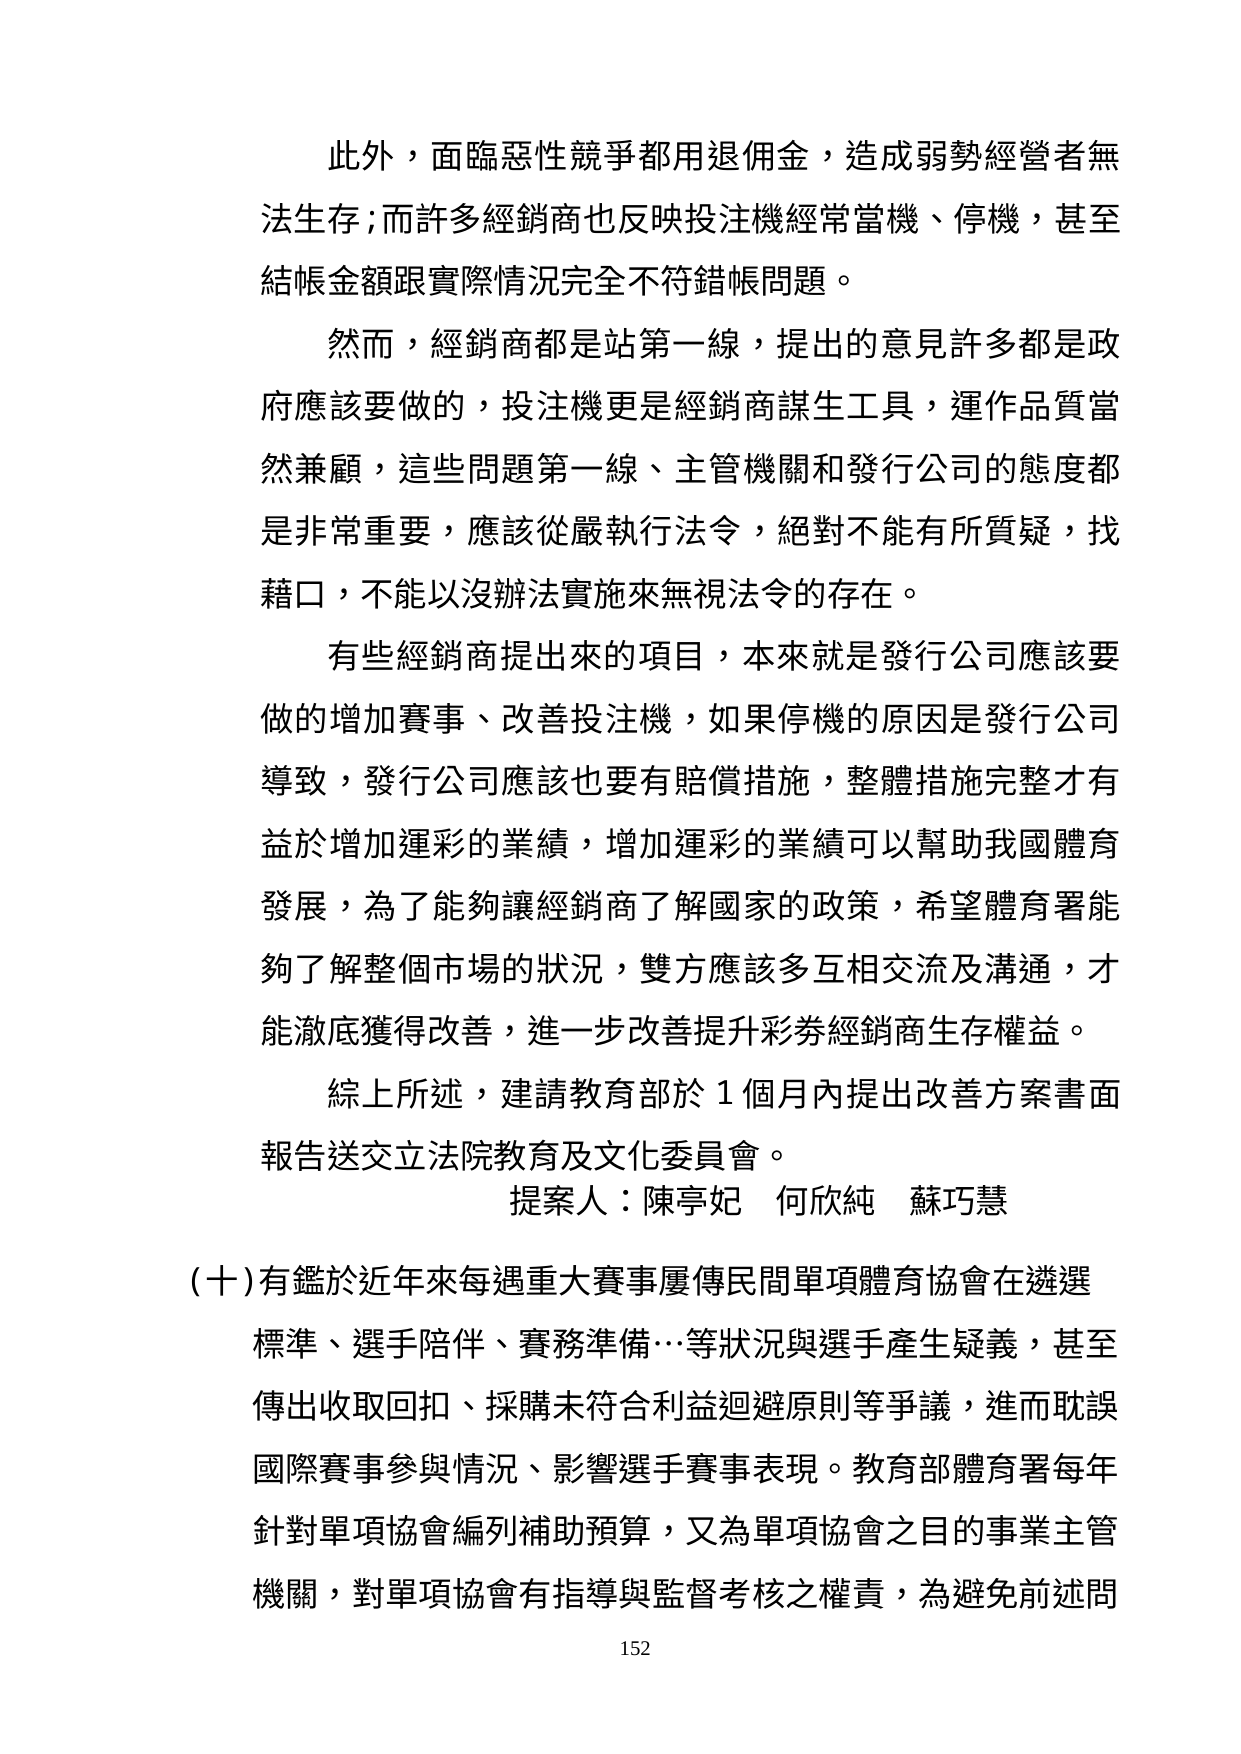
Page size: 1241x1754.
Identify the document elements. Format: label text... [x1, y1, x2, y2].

text 此外，面臨惡性競爭都用退佣金，造成弱勢經營者無法生存;而許多經銷商也反映投注機經常當機、停機，甚至結帳金額跟實際情況完全不符錯帳問題。 [260, 112, 1122, 300]
text (十)有鑑於近年來每遇重大賽事屢傳民間單項體育協會在遴選標準、選手陪伴、賽務準備…等狀況與選手產生疑義，甚至傳出收取回扣、採購未符合利益迴避原則等爭議，進而耽誤國際賽事參與情況、影響選手賽事表現。教育部體育署每年針對單項協會編列補助預算，又為單項協會之目的事業主管機關，對單項協會有指導與監督考核之權責，為避免前述問 [185, 1237, 1122, 1612]
text 然而，經銷商都是站第一線，提出的意見許多都是政府應該要做的，投注機更是經銷商謀生工具，運作品質當然兼顧，這些問題第一線、主管機關和發行公司的態度都是非常重要，應該從嚴執行法令，絕對不能有所質疑，找藉口，不能以沒辦法實施來無視法令的存在。 [260, 300, 1122, 612]
text 提案人：陳亭妃 何欣純 蘇巧慧 [229, 1175, 1122, 1223]
text 有些經銷商提出來的項目，本來就是發行公司應該要做的增加賽事、改善投注機，如果停機的原因是發行公司導致，發行公司應該也要有賠償措施，整體措施完整才有益於增加運彩的業績，增加運彩的業績可以幫助我國體育發展，為了能夠讓經銷商了解國家的政策，希望體育署能夠了解整個市場的狀況，雙方應該多互相交流及溝通，才能澈底獲得改善，進一步改善提升彩劵經銷商生存權益。 [260, 612, 1122, 1050]
text 綜上所述，建請教育部於1個月內提出改善方案書面報告送交立法院教育及文化委員會。 [260, 1050, 1122, 1175]
